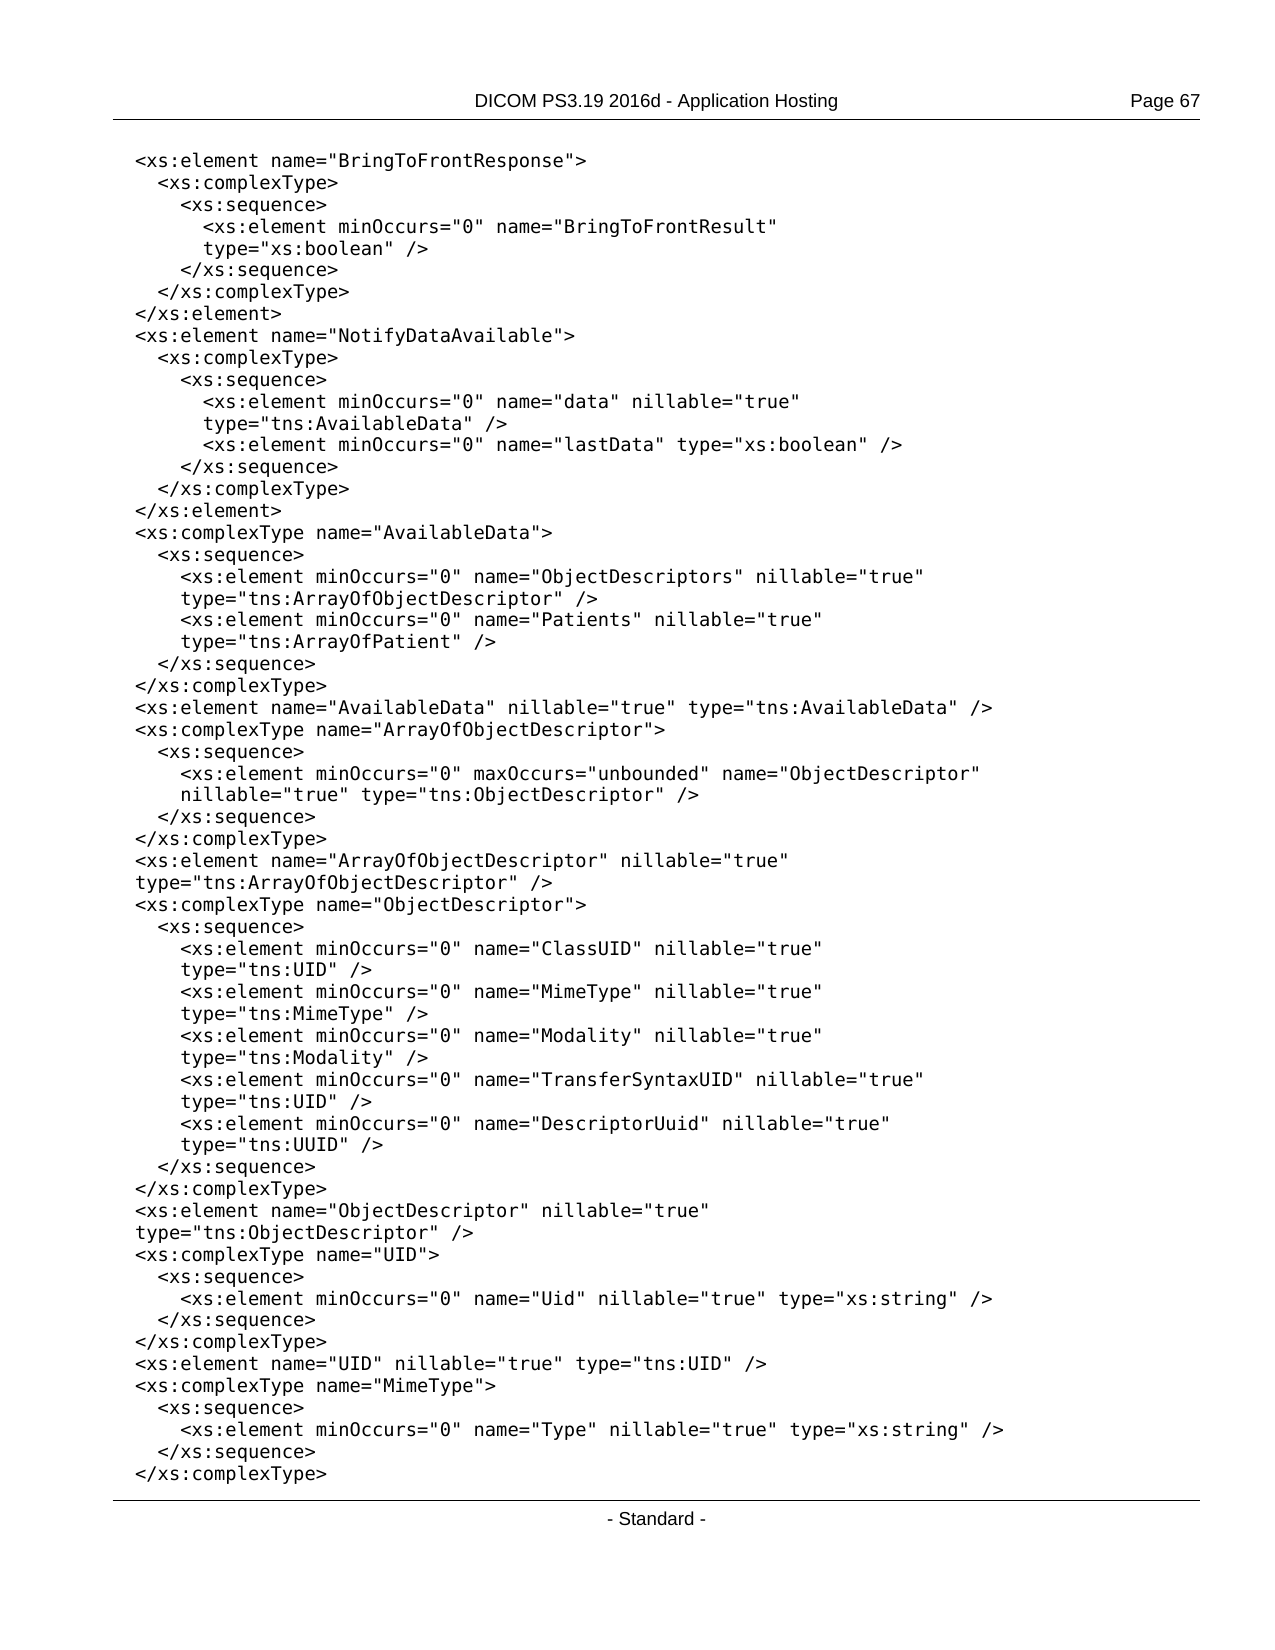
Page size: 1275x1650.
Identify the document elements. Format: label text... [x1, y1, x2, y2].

text <xs:element name="BringToFrontResponse"> <xs:complexType> <xs:sequence> <xs:element minOccurs="0" name="BringToFrontResult" type="xs:boolean" /> </xs:sequence> </xs:complexType> </xs:element> <xs:element name="NotifyDataAvailable"> <xs:complexType> <xs:sequence> <xs:element minOccurs="0" name="data" nillable="true" type="tns:AvailableData" /> <xs:element minOccurs="0" name="lastData" type="xs:boolean" /> </xs:sequence> </xs:complexType> </xs:element> <xs:complexType name="AvailableData"> <xs:sequence> <xs:element minOccurs="0" name="ObjectDescriptors" nillable="true" type="tns:ArrayOfObjectDescriptor" /> <xs:element minOccurs="0" name="Patients" nillable="true" type="tns:ArrayOfPatient" /> </xs:sequence> </xs:complexType> <xs:element name="AvailableData" nillable="true" type="tns:AvailableData" /> <xs:complexType name="ArrayOfObjectDescriptor"> <xs:sequence> <xs:element minOccurs="0" maxOccurs="unbounded" name="ObjectDescriptor" nillable="true" type="tns:ObjectDescriptor" /> </xs:sequence> </xs:complexType> <xs:element name="ArrayOfObjectDescriptor" nillable="true" type="tns:ArrayOfObjectDescriptor" /> <xs:complexType name="ObjectDescriptor"> <xs:sequence> <xs:element minOccurs="0" name="ClassUID" nillable="true" type="tns:UID" /> <xs:element minOccurs="0" name="MimeType" nillable="true" type="tns:MimeType" /> <xs:element minOccurs="0" name="Modality" nillable="true" type="tns:Modality" /> <xs:element minOccurs="0" name="TransferSyntaxUID" nillable="true" type="tns:UID" /> <xs:element minOccurs="0" name="DescriptorUuid" nillable="true" type="tns:UUID" /> </xs:sequence> </xs:complexType> <xs:element name="ObjectDescriptor" nillable="true" type="tns:ObjectDescriptor" /> <xs:complexType name="UID"> <xs:sequence> <xs:element minOccurs="0" name="Uid" nillable="true" type="xs:string" /> </xs:sequence> </xs:complexType> <xs:element name="UID" nillable="true" type="tns:UID" /> <xs:complexType name="MimeType"> <xs:sequence> <xs:element minOccurs="0" name="Type" nillable="true" type="xs:string" /> </xs:sequence> </xs:complexType> [112, 150, 1200, 1484]
